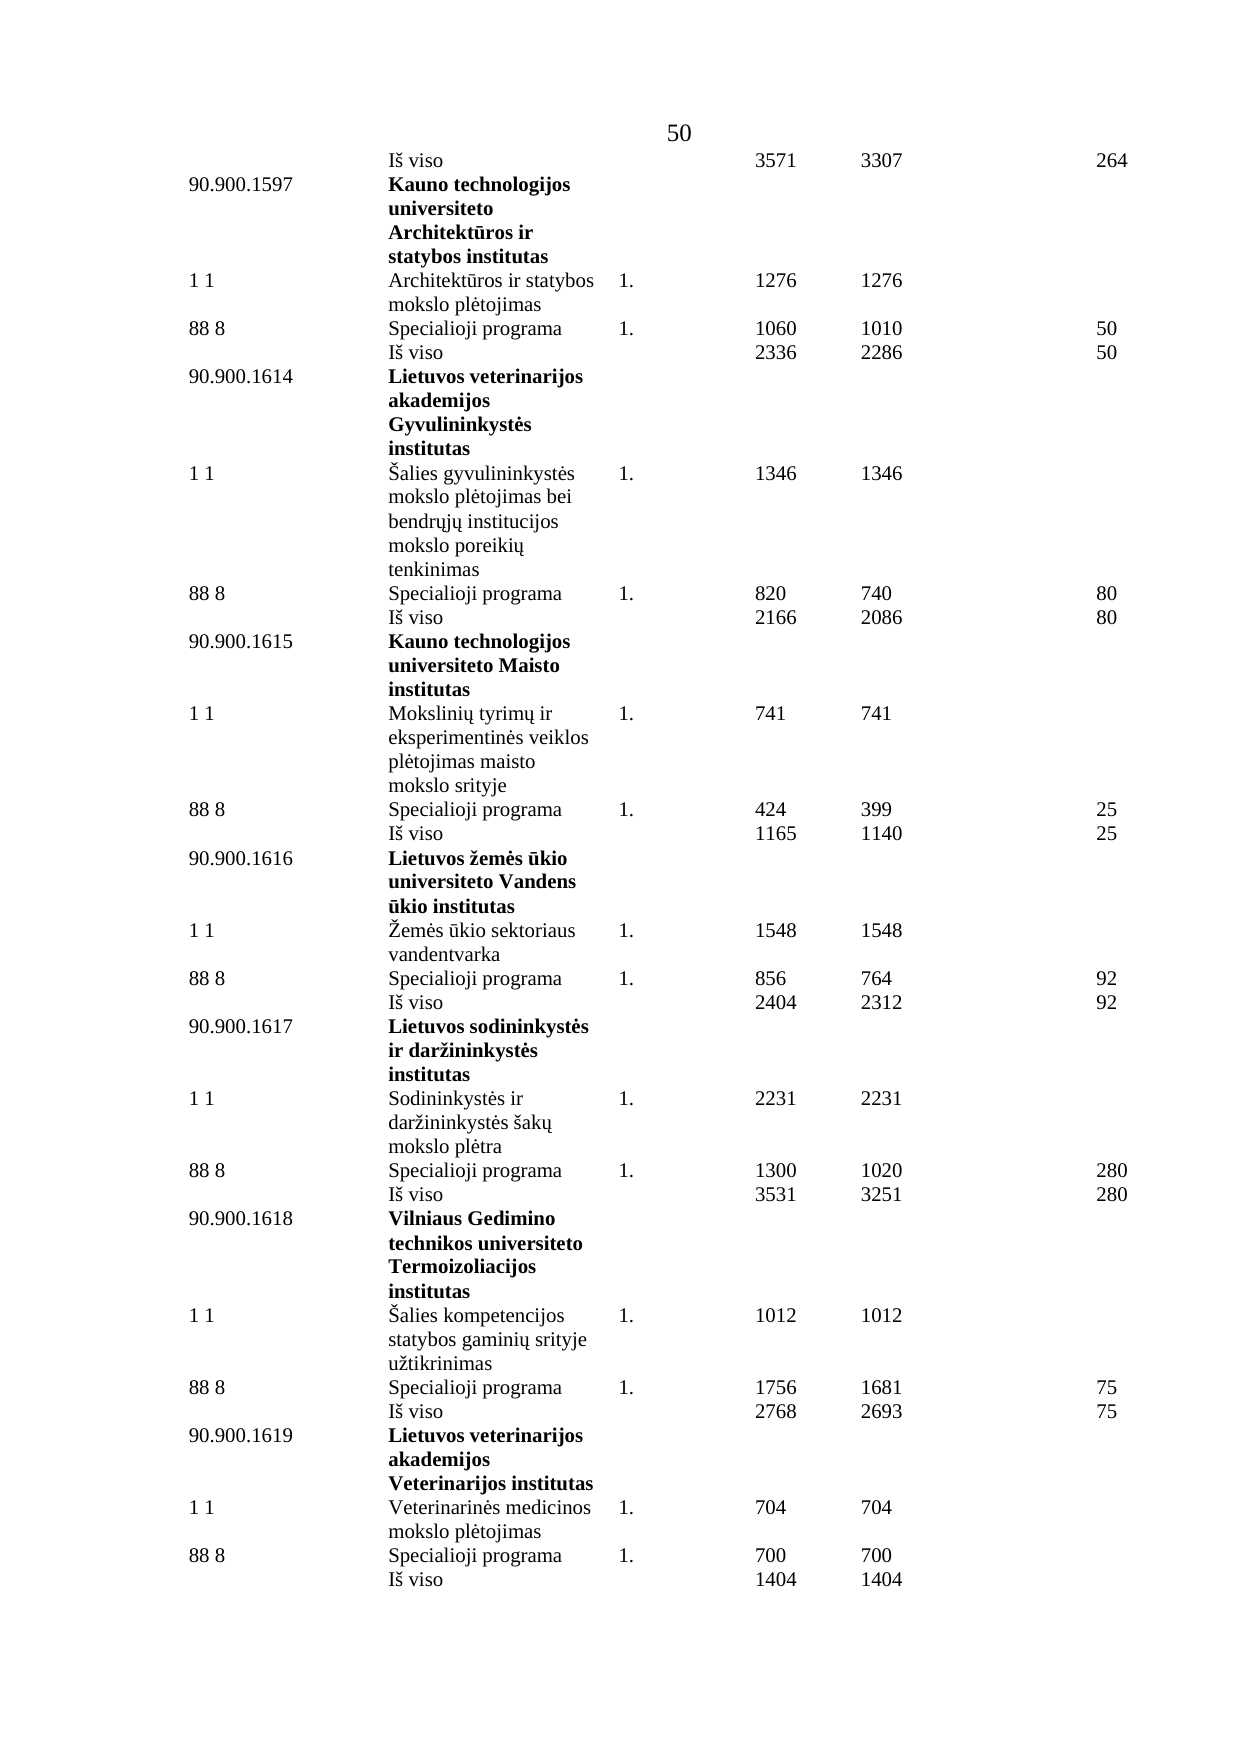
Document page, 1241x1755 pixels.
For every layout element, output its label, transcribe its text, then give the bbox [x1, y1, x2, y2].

table_cell Specialioji programa [377, 1158, 607, 1182]
table_cell Kauno technologijos universiteto Maisto institutas [377, 629, 607, 701]
table_cell 1300 [744, 1158, 849, 1182]
table_cell [955, 605, 1085, 629]
table_cell [955, 316, 1085, 340]
table_cell [744, 172, 849, 268]
table_cell 1548 [849, 918, 955, 966]
table_cell 704 [849, 1495, 955, 1543]
table_cell Iš viso [377, 990, 607, 1014]
table_cell 1012 [849, 1303, 955, 1375]
table_cell [1085, 1014, 1181, 1086]
table_cell [177, 148, 377, 172]
table_cell 2231 [744, 1086, 849, 1158]
table_cell [1085, 268, 1181, 316]
table_cell Iš viso [377, 821, 607, 845]
table_cell [1085, 1206, 1181, 1303]
table_cell [955, 1399, 1085, 1423]
table_cell [955, 990, 1085, 1014]
table_cell [955, 845, 1085, 918]
table_cell Veterinarinės medicinos mokslo plėtojimas [377, 1495, 607, 1543]
table_cell 88 8 [177, 1158, 377, 1182]
table_cell 88 8 [177, 797, 377, 821]
table_cell [955, 1014, 1085, 1086]
table_cell 1165 [744, 821, 849, 845]
table_cell [607, 605, 743, 629]
table_cell 3251 [849, 1182, 955, 1206]
table_cell [1085, 629, 1181, 701]
table_cell 741 [744, 701, 849, 797]
table_cell 1548 [744, 918, 849, 966]
table_cell 92 [1085, 966, 1181, 990]
table_cell [607, 1399, 743, 1423]
table_cell [849, 1206, 955, 1303]
table_cell Lietuvos veterinarijos akademijos Gyvulininkystės institutas [377, 364, 607, 460]
table_cell 90.900.1615 [177, 629, 377, 701]
table_cell Šalies gyvulininkystės mokslo plėtojimas bei bendrųjų institucijos mokslo poreikių tenkinimas [377, 460, 607, 581]
table_cell 424 [744, 797, 849, 821]
table_cell 1. [607, 1158, 743, 1182]
table_cell 1140 [849, 821, 955, 845]
table_cell 90.900.1617 [177, 1014, 377, 1086]
table_cell 280 [1085, 1158, 1181, 1182]
table_cell 3531 [744, 1182, 849, 1206]
table_cell 764 [849, 966, 955, 990]
table_cell [744, 1206, 849, 1303]
table_cell 88 8 [177, 581, 377, 605]
table_cell [607, 1182, 743, 1206]
table_cell Iš viso [377, 1399, 607, 1423]
table_cell [955, 797, 1085, 821]
table_cell Iš viso [377, 1182, 607, 1206]
table_cell [1085, 1423, 1181, 1495]
table_cell 1. [607, 1303, 743, 1375]
table_cell Specialioji programa [377, 316, 607, 340]
table_cell Vilniaus Gedimino technikos universiteto Termoizoliacijos institutas [377, 1206, 607, 1303]
table_cell Architektūros ir statybos mokslo plėtojimas [377, 268, 607, 316]
table_cell 3571 [744, 148, 849, 172]
table_cell 1020 [849, 1158, 955, 1182]
table_cell [1085, 1495, 1181, 1543]
table_cell 2768 [744, 1399, 849, 1423]
table_cell Iš viso [377, 340, 607, 364]
table_cell [177, 605, 377, 629]
table_cell 90.900.1616 [177, 845, 377, 918]
table_cell 1681 [849, 1375, 955, 1399]
table_cell 1. [607, 1543, 743, 1567]
table_cell [1085, 1303, 1181, 1375]
table_cell 1. [607, 1086, 743, 1158]
table_cell [1085, 364, 1181, 460]
table_cell 280 [1085, 1182, 1181, 1206]
table_cell 1. [607, 268, 743, 316]
table_cell [744, 1014, 849, 1086]
table_cell [955, 1158, 1085, 1182]
table_cell Specialioji programa [377, 966, 607, 990]
table_cell [955, 1206, 1085, 1303]
table_cell 3307 [849, 148, 955, 172]
table_cell 1346 [744, 460, 849, 581]
table_cell 1 1 [177, 1495, 377, 1543]
table_cell 2086 [849, 605, 955, 629]
table_cell Iš viso [377, 1567, 607, 1591]
table_cell [955, 148, 1085, 172]
table_cell 740 [849, 581, 955, 605]
table_cell 399 [849, 797, 955, 821]
table_cell Iš viso [377, 605, 607, 629]
table_cell 1 1 [177, 701, 377, 797]
table_cell 80 [1085, 581, 1181, 605]
table_cell 25 [1085, 797, 1181, 821]
table_cell [607, 172, 743, 268]
table_cell [1085, 172, 1181, 268]
table_cell [955, 268, 1085, 316]
table_cell [849, 172, 955, 268]
table_cell 820 [744, 581, 849, 605]
table_cell [177, 1399, 377, 1423]
table_cell 704 [744, 1495, 849, 1543]
table_cell [607, 821, 743, 845]
table_cell [955, 1375, 1085, 1399]
table_cell Kauno technologijos universiteto Architektūros ir statybos institutas [377, 172, 607, 268]
table_cell [955, 1086, 1085, 1158]
table_cell 2312 [849, 990, 955, 1014]
table_cell Mokslinių tyrimų ir eksperimentinės veiklos plėtojimas maisto mokslo srityje [377, 701, 607, 797]
table_cell [177, 1567, 377, 1591]
table_cell Žemės ūkio sektoriaus vandentvarka [377, 918, 607, 966]
table_cell 700 [849, 1543, 955, 1567]
table_cell 2693 [849, 1399, 955, 1423]
table_cell 856 [744, 966, 849, 990]
table_cell [955, 821, 1085, 845]
table_cell [1085, 1086, 1181, 1158]
table_cell 1012 [744, 1303, 849, 1375]
table_cell [177, 990, 377, 1014]
table_cell 700 [744, 1543, 849, 1567]
table_cell 1 1 [177, 1086, 377, 1158]
table_cell 1. [607, 966, 743, 990]
table_cell [1085, 918, 1181, 966]
table_cell [607, 1014, 743, 1086]
table_cell [955, 1567, 1085, 1591]
table_cell 1404 [849, 1567, 955, 1591]
table_cell 2166 [744, 605, 849, 629]
table_cell 1 1 [177, 918, 377, 966]
table_cell [955, 1423, 1085, 1495]
table_cell 2231 [849, 1086, 955, 1158]
table_cell [607, 990, 743, 1014]
table_cell [849, 845, 955, 918]
table_cell [955, 172, 1085, 268]
table_cell [744, 629, 849, 701]
table_cell [607, 1423, 743, 1495]
table_cell 1. [607, 797, 743, 821]
table_cell [955, 364, 1085, 460]
table_cell [607, 845, 743, 918]
table_cell [955, 966, 1085, 990]
table_cell 88 8 [177, 1375, 377, 1399]
table_cell 1. [607, 1495, 743, 1543]
table_cell [1085, 701, 1181, 797]
table_cell Sodininkystės ir daržininkystės šakų mokslo plėtra [377, 1086, 607, 1158]
table_cell [955, 629, 1085, 701]
table_cell Iš viso [377, 148, 607, 172]
table_cell [955, 340, 1085, 364]
table_cell [1085, 460, 1181, 581]
table_cell 50 [1085, 340, 1181, 364]
table_cell 1276 [744, 268, 849, 316]
table_cell 2404 [744, 990, 849, 1014]
table_cell [607, 148, 743, 172]
table_cell Specialioji programa [377, 797, 607, 821]
table_cell [744, 364, 849, 460]
table_cell 1 1 [177, 268, 377, 316]
table_cell [849, 364, 955, 460]
table_cell [955, 581, 1085, 605]
table_cell Specialioji programa [377, 581, 607, 605]
table_cell [607, 629, 743, 701]
table_cell 88 8 [177, 316, 377, 340]
table_cell [607, 364, 743, 460]
table_cell 1. [607, 1375, 743, 1399]
table_cell 1. [607, 918, 743, 966]
table_cell 75 [1085, 1375, 1181, 1399]
table_cell 1. [607, 316, 743, 340]
table_cell 1060 [744, 316, 849, 340]
table_cell [849, 1014, 955, 1086]
table_cell [955, 701, 1085, 797]
table_cell [607, 1206, 743, 1303]
table_cell [955, 1182, 1085, 1206]
table_cell Specialioji programa [377, 1543, 607, 1567]
table_cell [955, 1543, 1085, 1567]
table_cell [955, 1495, 1085, 1543]
table_cell [955, 918, 1085, 966]
table_cell 2286 [849, 340, 955, 364]
table_cell 1010 [849, 316, 955, 340]
table_cell [849, 1423, 955, 1495]
table_cell Lietuvos sodininkystės ir daržininkystės institutas [377, 1014, 607, 1086]
table_cell 25 [1085, 821, 1181, 845]
table_cell [1085, 845, 1181, 918]
table_cell 92 [1085, 990, 1181, 1014]
table_cell [1085, 1567, 1181, 1591]
table_cell [955, 1303, 1085, 1375]
table_cell 1346 [849, 460, 955, 581]
table_cell [1085, 1543, 1181, 1567]
table_cell [607, 1567, 743, 1591]
table_cell 741 [849, 701, 955, 797]
table_cell 90.900.1618 [177, 1206, 377, 1303]
table_cell 90.900.1597 [177, 172, 377, 268]
table_cell 1 1 [177, 460, 377, 581]
table_cell Lietuvos žemės ūkio universiteto Vandens ūkio institutas [377, 845, 607, 918]
table_cell Šalies kompetencijos statybos gaminių srityje užtikrinimas [377, 1303, 607, 1375]
table_cell 75 [1085, 1399, 1181, 1423]
table_cell [849, 629, 955, 701]
table_cell 1. [607, 581, 743, 605]
table_cell 50 [1085, 316, 1181, 340]
table_cell Lietuvos veterinarijos akademijos Veterinarijos institutas [377, 1423, 607, 1495]
table_cell 1. [607, 460, 743, 581]
table_cell 1404 [744, 1567, 849, 1591]
table_cell 88 8 [177, 1543, 377, 1567]
table_cell 1. [607, 701, 743, 797]
table_cell 264 [1085, 148, 1181, 172]
table_cell 80 [1085, 605, 1181, 629]
table_cell 90.900.1619 [177, 1423, 377, 1495]
table_cell 1756 [744, 1375, 849, 1399]
table_cell [744, 845, 849, 918]
table_cell Specialioji programa [377, 1375, 607, 1399]
table_cell [177, 821, 377, 845]
table_cell 88 8 [177, 966, 377, 990]
table_cell [177, 340, 377, 364]
table_cell 90.900.1614 [177, 364, 377, 460]
table_cell [744, 1423, 849, 1495]
table_cell 1276 [849, 268, 955, 316]
table_cell [955, 460, 1085, 581]
table_cell 1 1 [177, 1303, 377, 1375]
table_cell [607, 340, 743, 364]
table_cell [177, 1182, 377, 1206]
table_cell 2336 [744, 340, 849, 364]
